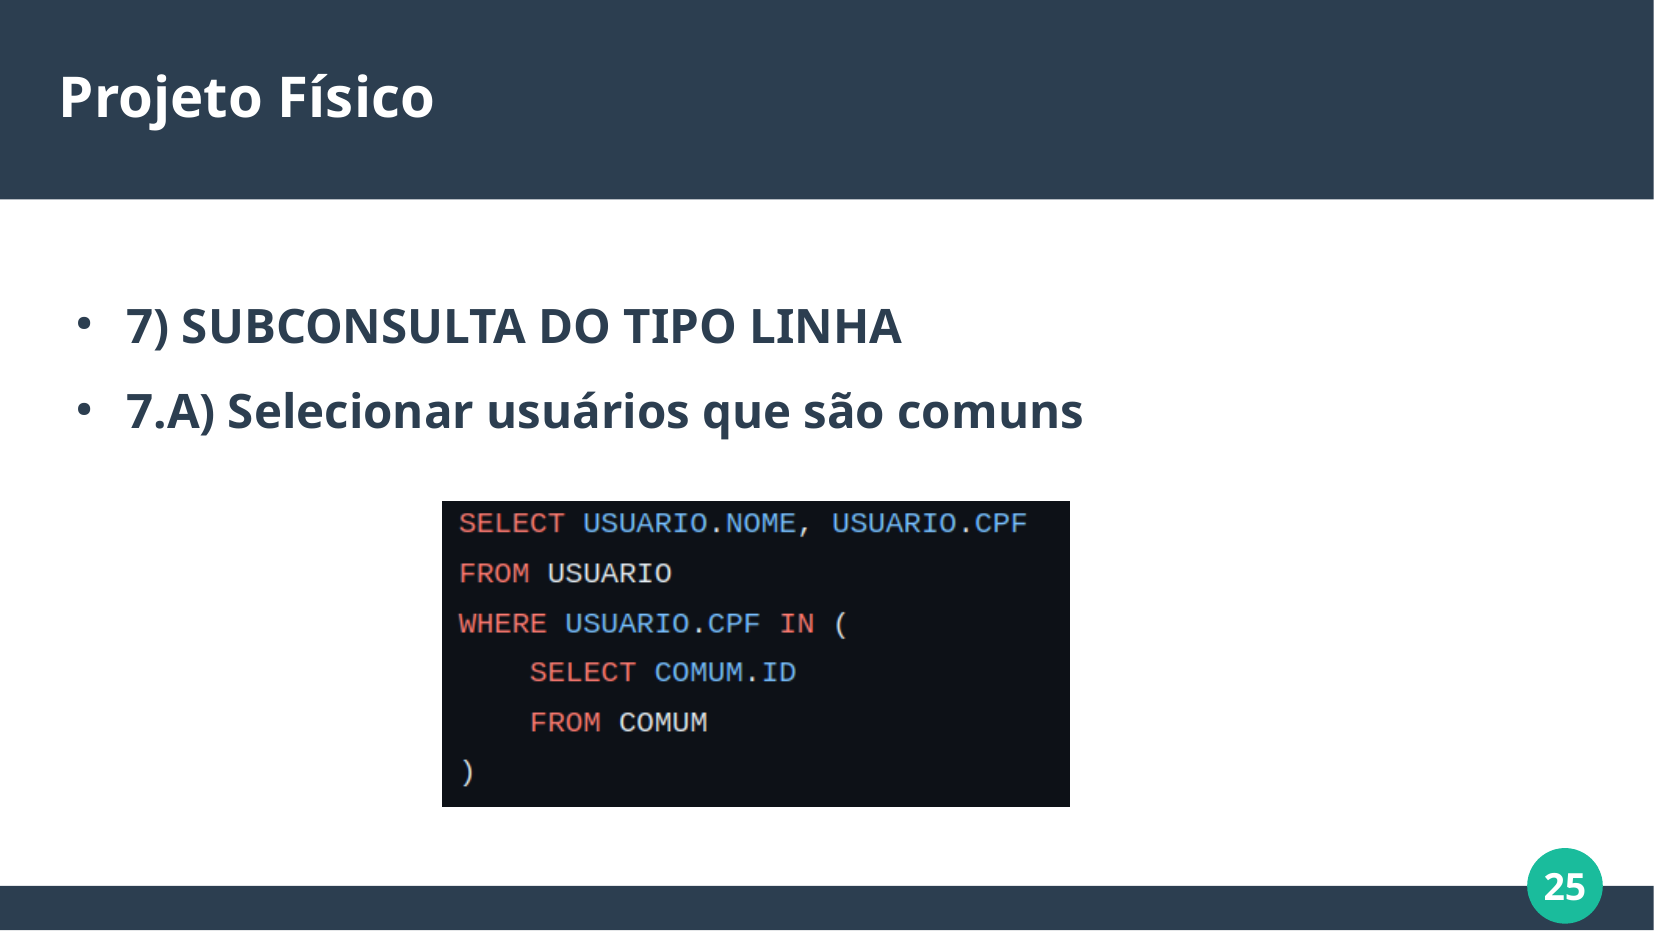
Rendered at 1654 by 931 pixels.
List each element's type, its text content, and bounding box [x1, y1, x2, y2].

title Projeto Físico [59, 37, 1595, 156]
picture [442, 501, 1070, 807]
list 7) SUBCONSULTA DO TIPO LINHA 7.A) Selecionar usuários que são comuns [59, 206, 1595, 443]
